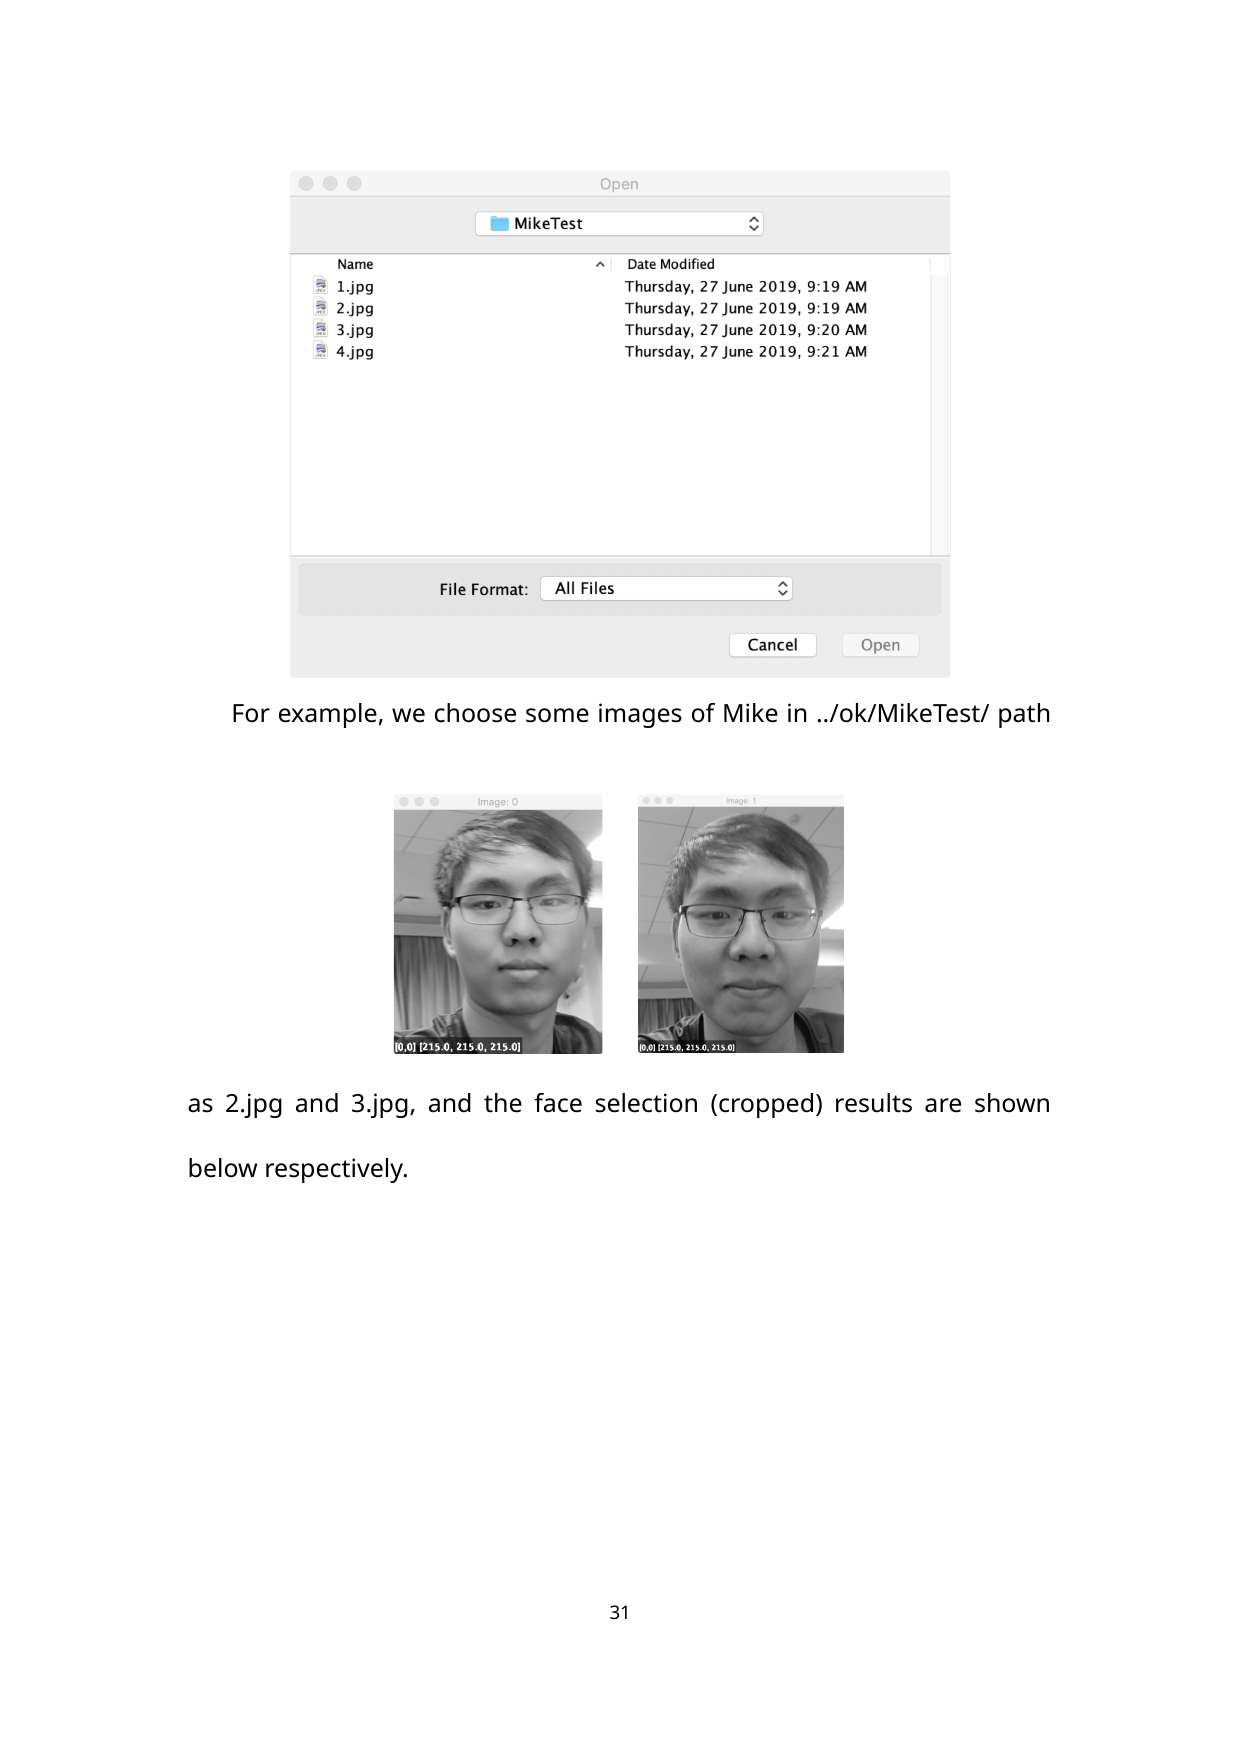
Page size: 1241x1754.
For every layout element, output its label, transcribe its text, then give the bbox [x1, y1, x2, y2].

text For example, we choose some images of Mike in ../ok/MikeTest/ path as 2.jpg and 3.jpg, and the face selection (cropped) results are shown below respectively. [187, 160, 1053, 1200]
picture [638, 794, 844, 1053]
picture [393, 794, 603, 1054]
picture [289, 170, 951, 678]
